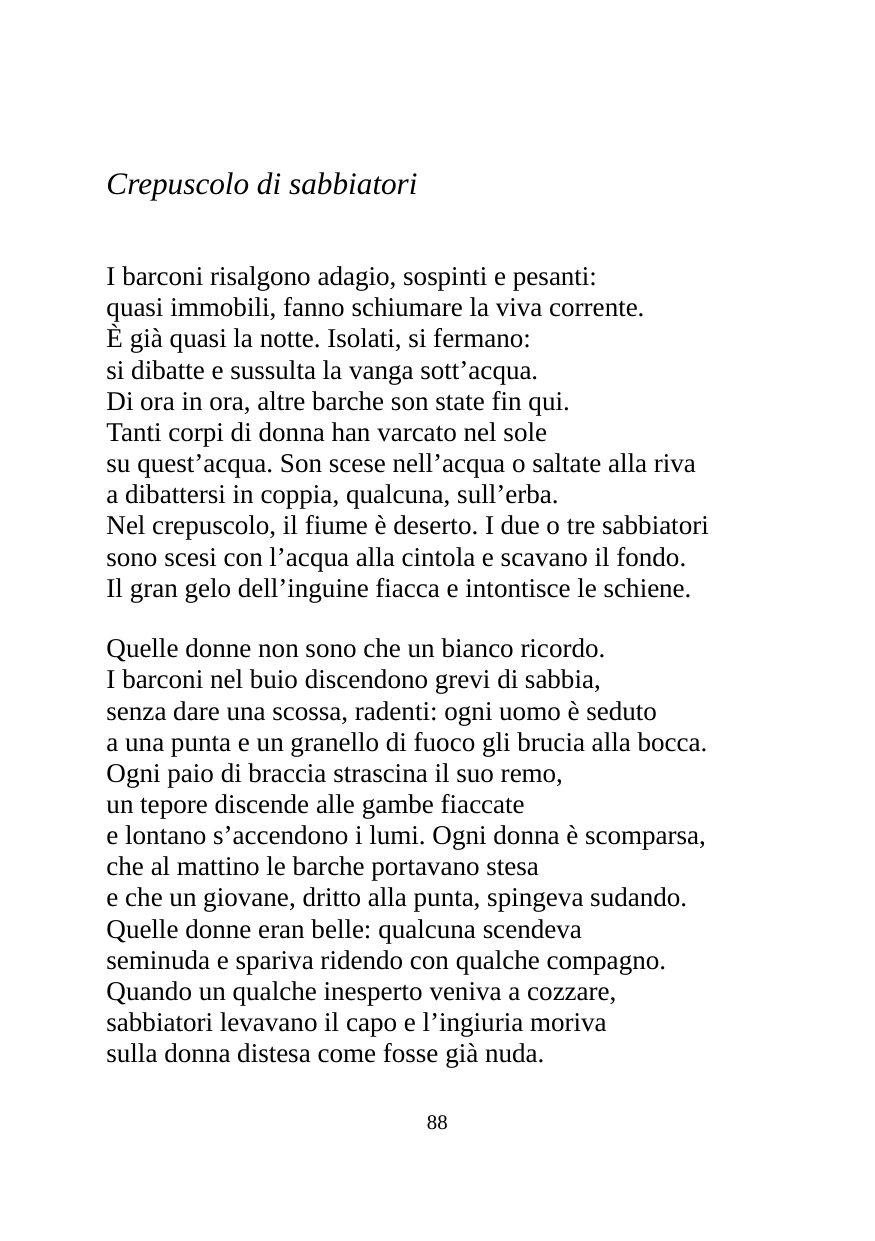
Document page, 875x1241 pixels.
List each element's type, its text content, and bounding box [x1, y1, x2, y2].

text I barconi risalgono adagio, sospinti e pesanti: quasi immobili, fanno schiumare la viva corrente. È già quasi la notte. Isolati, si fermano: si dibatte e sussulta la vanga sott’acqua. Di ora in ora, altre barche son state fin qui. Tanti corpi di donna han varcato nel sole su quest’acqua. Son scese nell’acqua o saltate alla riva a dibattersi in coppia, qualcuna, sull’erba. Nel crepuscolo, il fiume è deserto. I due o tre sabbiatori sono scesi con l’acqua alla cintola e scavano il fondo. Il gran gelo dell’inguine fiacca e intontisce le schiene. [106, 260, 768, 603]
text Quelle donne non sono che un bianco ricordo. I barconi nel buio discendono grevi di sabbia, senza dare una scossa, radenti: ogni uomo è seduto a una punta e un granello di fuoco gli brucia alla bocca. Ogni paio di braccia strascina il suo remo, un tepore discende alle gambe fiaccate e lontano s’accendono i lumi. Ogni donna è scomparsa, che al mattino le barche portavano stesa e che un giovane, dritto alla punta, spingeva sudando. Quelle donne eran belle: qualcuna scendeva seminuda e spariva ridendo con qualche compagno. Quando un qualche inesperto veniva a cozzare, sabbiatori levavano il capo e l’ingiuria moriva sulla donna distesa come fosse già nuda. [106, 632, 768, 1068]
subtitle Crepuscolo di sabbiatori [106, 165, 768, 201]
